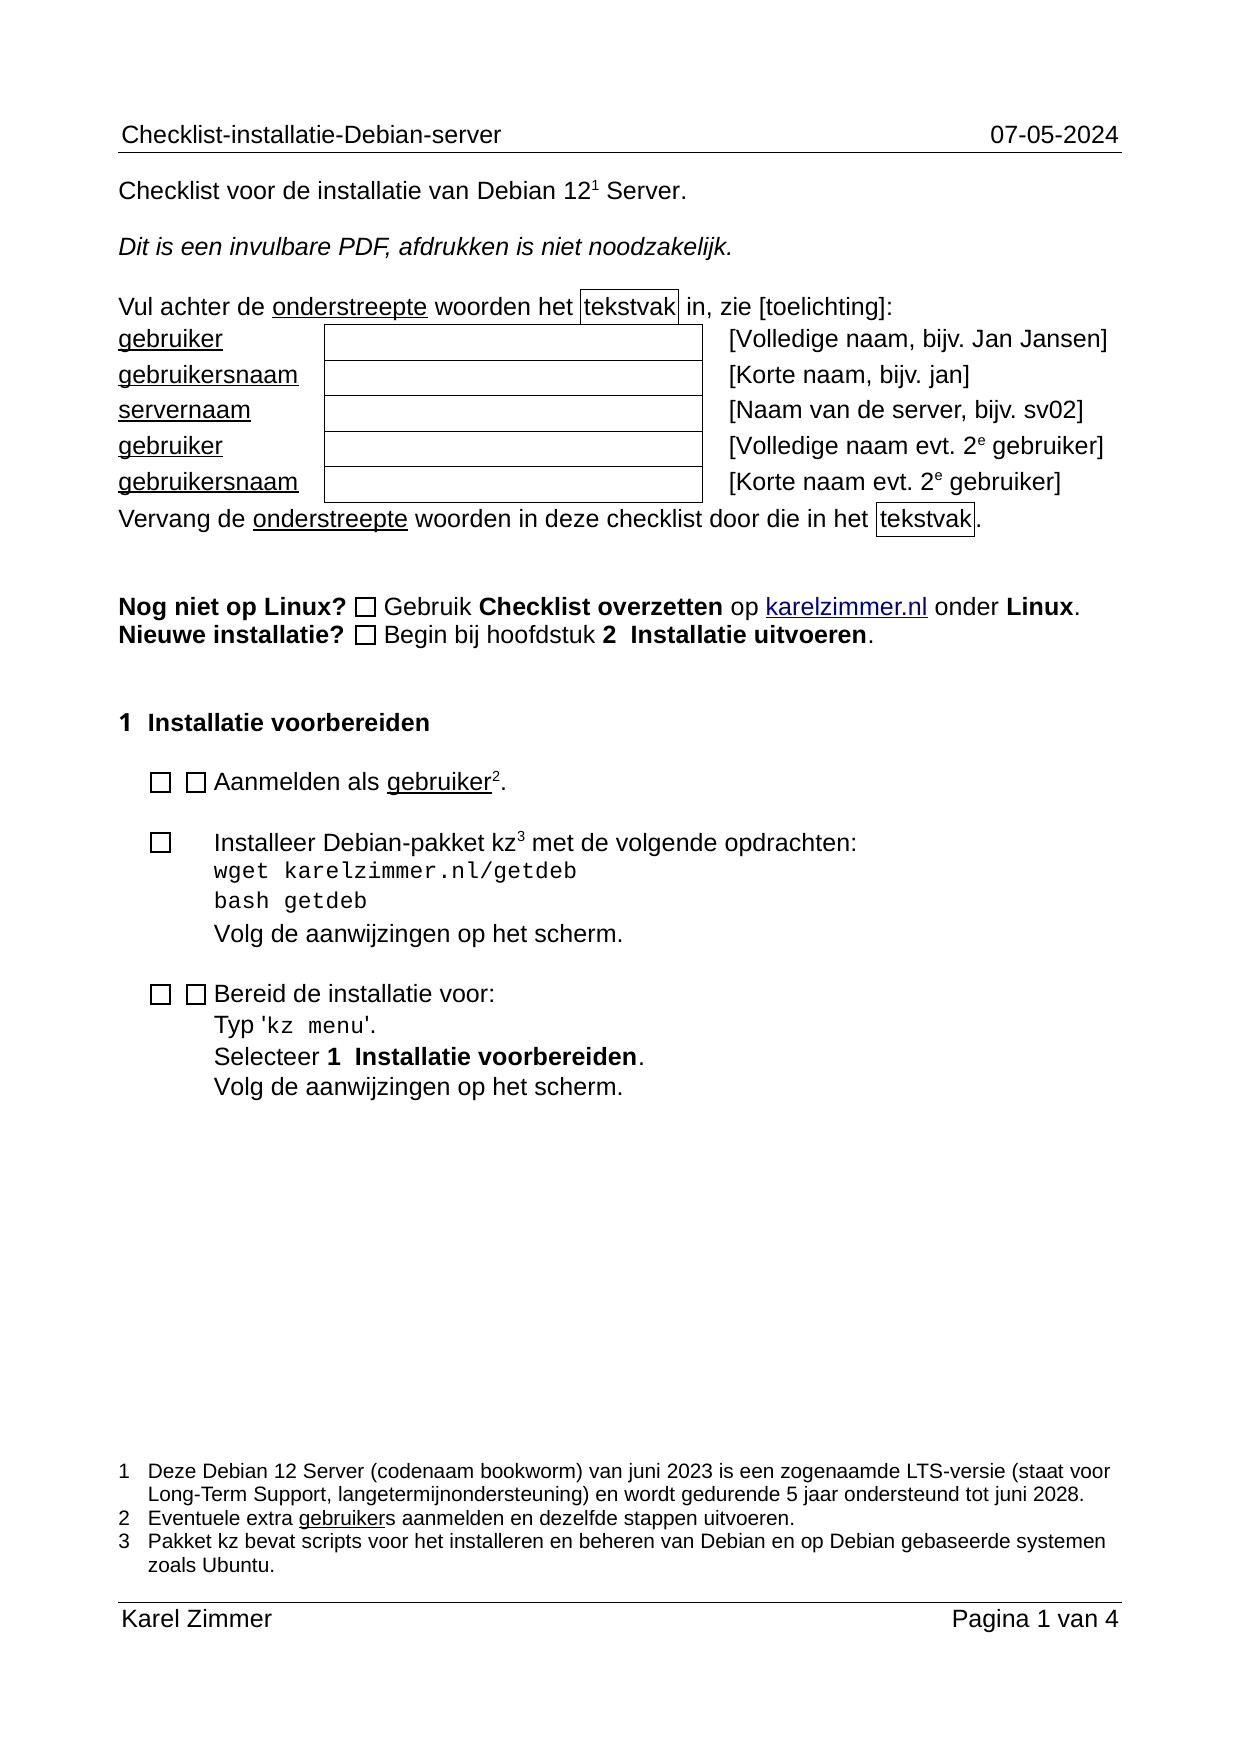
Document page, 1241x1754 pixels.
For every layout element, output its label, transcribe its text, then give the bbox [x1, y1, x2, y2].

table_cell Volg de aanwijzingen op het scherm. [213, 919, 1122, 949]
table_cell Typ 'kz menu'. [213, 1010, 1122, 1041]
table_cell [118, 1072, 142, 1102]
table_cell [177, 828, 213, 858]
text Vul achter de ONDERSTREEPTE woorden het [118, 289, 580, 324]
text Deze Debian 12 Server (codenaam bookworm) van juni 2023 is een zogenaamde LTS-versie (staat voor Long-Term Support, langetermijnondersteuning) en wordt gedurende 5 jaar ondersteund tot juni 2028. [118, 1459, 1122, 1506]
table_header [118, 767, 142, 797]
table_cell [177, 798, 213, 828]
table_header Aanmelden als gebruiker. [213, 767, 1122, 797]
table_cell Volg de aanwijzingen op het scherm. [213, 1072, 1122, 1102]
text GEBRUIKERSNaaM [118, 466, 324, 502]
table_cell [142, 949, 177, 979]
text gebruikersnaam [118, 360, 324, 395]
text Nieuwe installatie? Begin bij hoofdstuk 2 Installatie uitvoeren. [118, 621, 1122, 649]
text . [975, 502, 1122, 537]
table_cell [118, 979, 142, 1009]
table_cell [177, 949, 213, 979]
text [Naam van de server, bijv. sv02] [703, 395, 1122, 431]
table_cell Bereid de installatie voor: [213, 979, 1122, 1009]
text [Korte naam, bijv. jan] [703, 360, 1122, 395]
table_cell [118, 798, 142, 828]
table_cell [118, 1010, 142, 1041]
table_cell [142, 858, 177, 888]
text Dit is een invulbare PDF, afdrukken is niet noodzakelijk. [118, 233, 1122, 261]
text Checklist voor de installatie van Debian 12 Server. [118, 177, 1122, 205]
table_cell [142, 919, 177, 949]
table_cell [118, 858, 142, 888]
list Installatie voorbereiden [118, 705, 1122, 739]
text tekstvak [581, 290, 678, 324]
table_cell Selecteer 1 Installatie voorbereiden. [213, 1041, 1122, 1072]
table_cell [213, 949, 1122, 979]
table_cell bash getdeb [213, 888, 1122, 919]
table_cell [177, 858, 213, 888]
text Vervang de ONDERSTREEPTE woorden in deze checklist door die in het [118, 502, 876, 537]
table_cell [118, 828, 142, 858]
table_cell [142, 979, 177, 1009]
table_cell [118, 949, 142, 979]
text [Volledige naam evt. 2e gebruiker] [703, 431, 1122, 466]
table_cell [142, 888, 177, 919]
table_cell [118, 919, 142, 949]
table_cell [142, 1041, 177, 1072]
text GEBRUIKER [118, 324, 324, 360]
table_cell Installeer Debian-pakket kz met de volgende opdrachten: [213, 828, 1122, 858]
text tekstvak [877, 503, 974, 536]
table_cell [177, 1010, 213, 1041]
text [Volledige naam, bijv. Jan Jansen] [703, 324, 1122, 360]
text Nog niet op Linux? Gebruik Checklist overzetten op karelzimmer.nl onder Linux. [118, 593, 1122, 621]
table_cell [177, 1041, 213, 1072]
table_header [142, 767, 177, 797]
table_header [177, 767, 213, 797]
table_cell wget karelzimmer.nl/getdeb [213, 858, 1122, 888]
text serverNAAM [118, 395, 324, 431]
table_cell [142, 828, 177, 858]
text [Korte naam evt. 2e gebruiker] [703, 466, 1122, 502]
table_cell [142, 798, 177, 828]
text GEBRUIKER [118, 431, 324, 466]
text in, zie [toelichting]: [679, 289, 1122, 324]
table_cell [142, 1072, 177, 1102]
table_cell [118, 888, 142, 919]
table_cell [177, 919, 213, 949]
table_cell [177, 979, 213, 1009]
table_cell [142, 1010, 177, 1041]
table_cell [177, 1072, 213, 1102]
table_cell [118, 1041, 142, 1072]
table_cell [177, 888, 213, 919]
table_cell [213, 798, 1122, 828]
